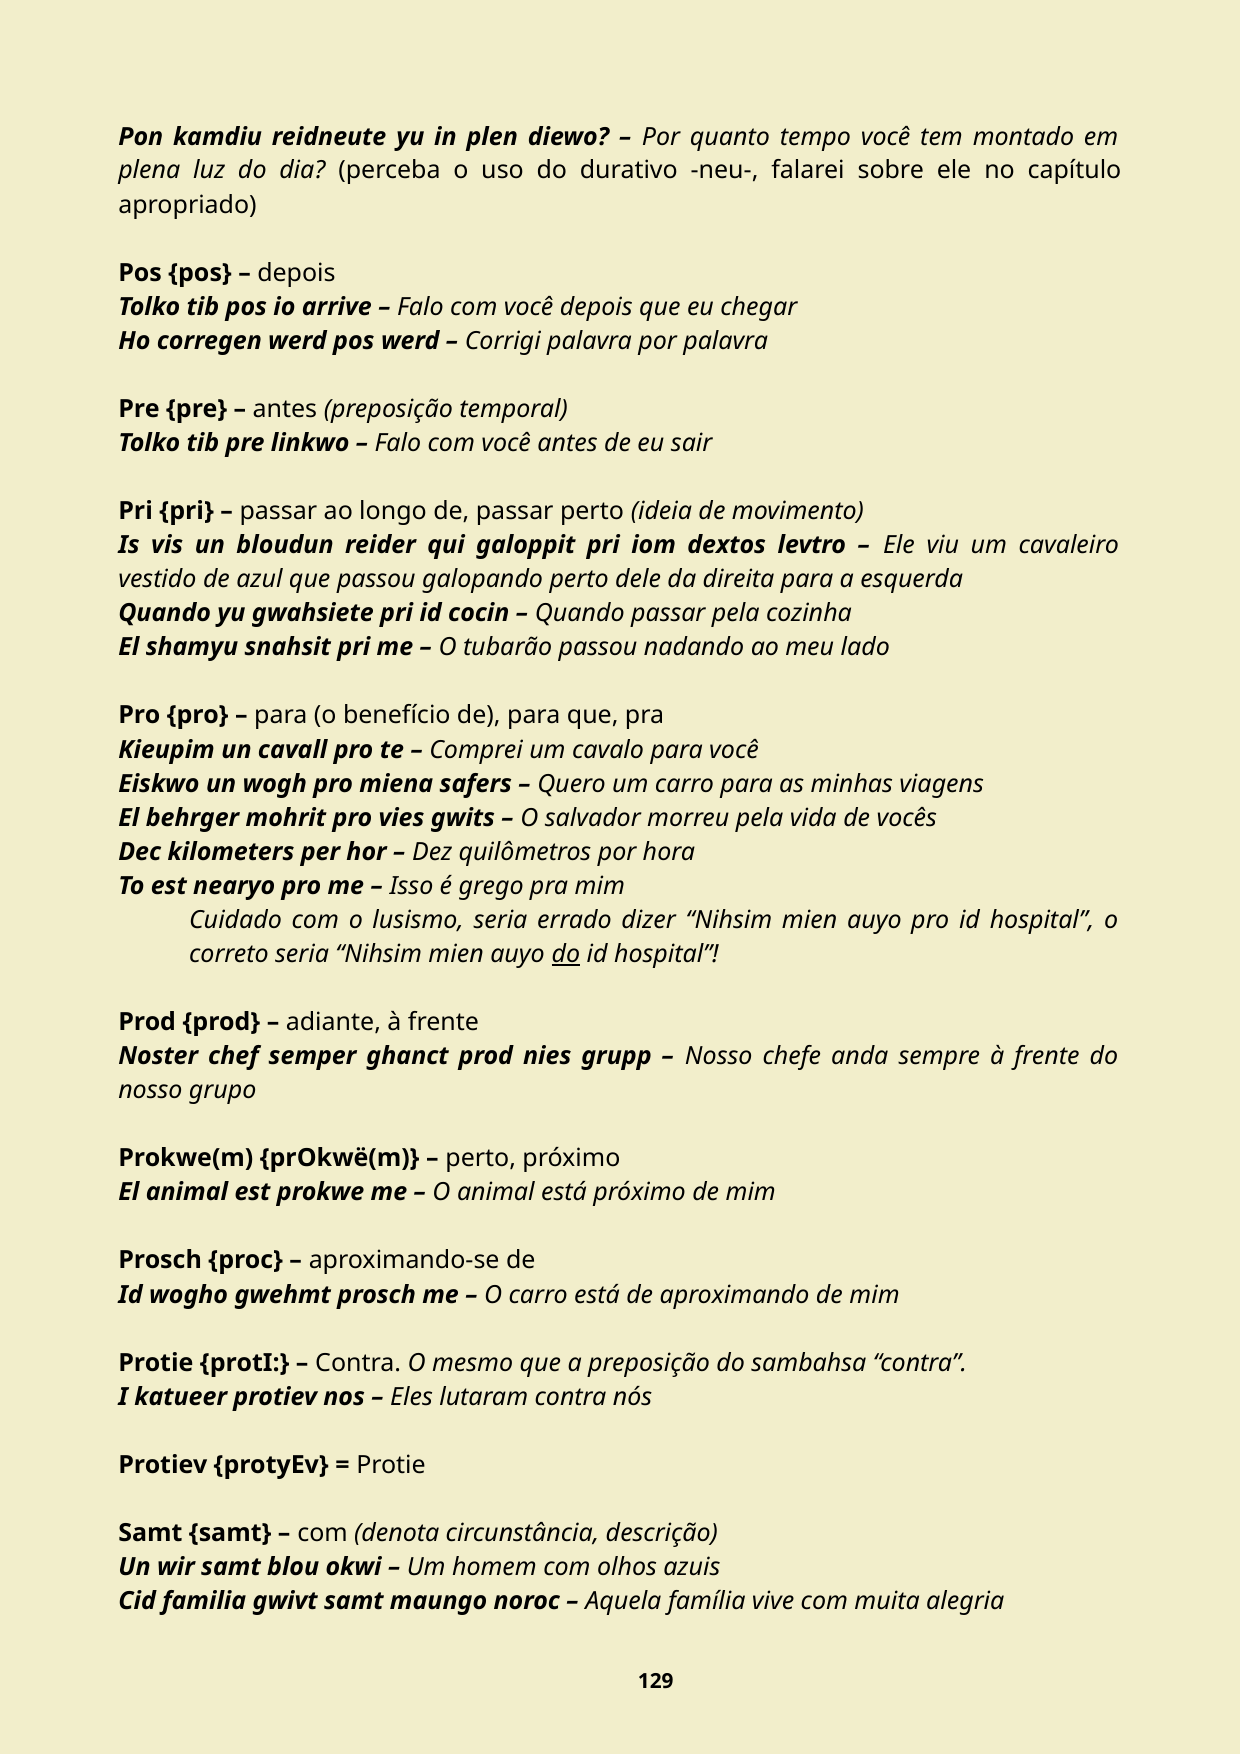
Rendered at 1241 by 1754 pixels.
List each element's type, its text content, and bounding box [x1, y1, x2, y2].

text Dec kilometers per hor – Dez quilômetros por hora [118, 833, 1122, 867]
text El animal est prokwe me – O animal está próximo de mim [118, 1174, 1122, 1208]
text Prosch {proc} – aproximando-se de [118, 1242, 1122, 1276]
text Tolko tib pre linkwo – Falo com você antes de eu sair [118, 425, 1122, 459]
text Quando yu gwahsiete pri id cocin – Quando passar pela cozinha [118, 595, 1122, 629]
text I katueer protiev nos – Eles lutaram contra nós [118, 1378, 1122, 1412]
text El shamyu snahsit pri me – O tubarão passou nadando ao meu lado [118, 629, 1122, 663]
text Pri {pri} – passar ao longo de, passar perto (ideia de movimento) [118, 493, 1122, 527]
text Eiskwo un wogh pro miena safers – Quero um carro para as minhas viagens [118, 765, 1122, 799]
text Un wir samt blou okwi – Um homem com olhos azuis [118, 1549, 1122, 1583]
text Prod {prod} – adiante, à frente [118, 1004, 1122, 1038]
text Pre {pre} – antes (preposição temporal) [118, 391, 1122, 425]
text Kieupim un cavall pro te – Comprei um cavalo para você [118, 731, 1122, 765]
text Protiev {protyEv} = Protie [118, 1447, 1122, 1481]
text Is vis un bloudun reider qui galoppit pri iom dextos levtro – Ele viu um cavaleiro vestido de azul que passou galopando perto dele da direita para a esquerda [118, 527, 1122, 595]
text Pon kamdiu reidneute yu in plen diewo? – Por quanto tempo você tem montado em plena luz do dia? (perceba o uso do durativo -neu-, falarei sobre ele no capítulo apropriado) [118, 118, 1122, 220]
text Pos {pos} – depois [118, 254, 1122, 288]
text Id wogho gwehmt prosch me – O carro está de aproximando de mim [118, 1276, 1122, 1310]
text Protie {protI:} – Contra. O mesmo que a preposição do sambahsa “contra”. [118, 1344, 1122, 1378]
text Cuidado com o lusismo, seria errado dizer “Nihsim mien auyo pro id hospital”, o correto seria “Nihsim mien auyo do id hospital”! [189, 902, 1122, 970]
text Noster chef semper ghanct prod nies grupp – Nosso chefe anda sempre à frente do nosso grupo [118, 1038, 1122, 1106]
text To est nearyo pro me – Isso é grego pra mim [118, 867, 1122, 902]
text Tolko tib pos io arrive – Falo com você depois que eu chegar [118, 288, 1122, 322]
text Ho corregen werd pos werd – Corrigi palavra por palavra [118, 322, 1122, 357]
text Prokwe(m) {prOkwë(m)} – perto, próximo [118, 1140, 1122, 1174]
text Samt {samt} – com (denota circunstância, descrição) [118, 1515, 1122, 1549]
text Cid familia gwivt samt maungo noroc – Aquela família vive com muita alegria [118, 1583, 1122, 1617]
text Pro {pro} – para (o benefício de), para que, pra [118, 697, 1122, 731]
text El behrger mohrit pro vies gwits – O salvador morreu pela vida de vocês [118, 799, 1122, 833]
